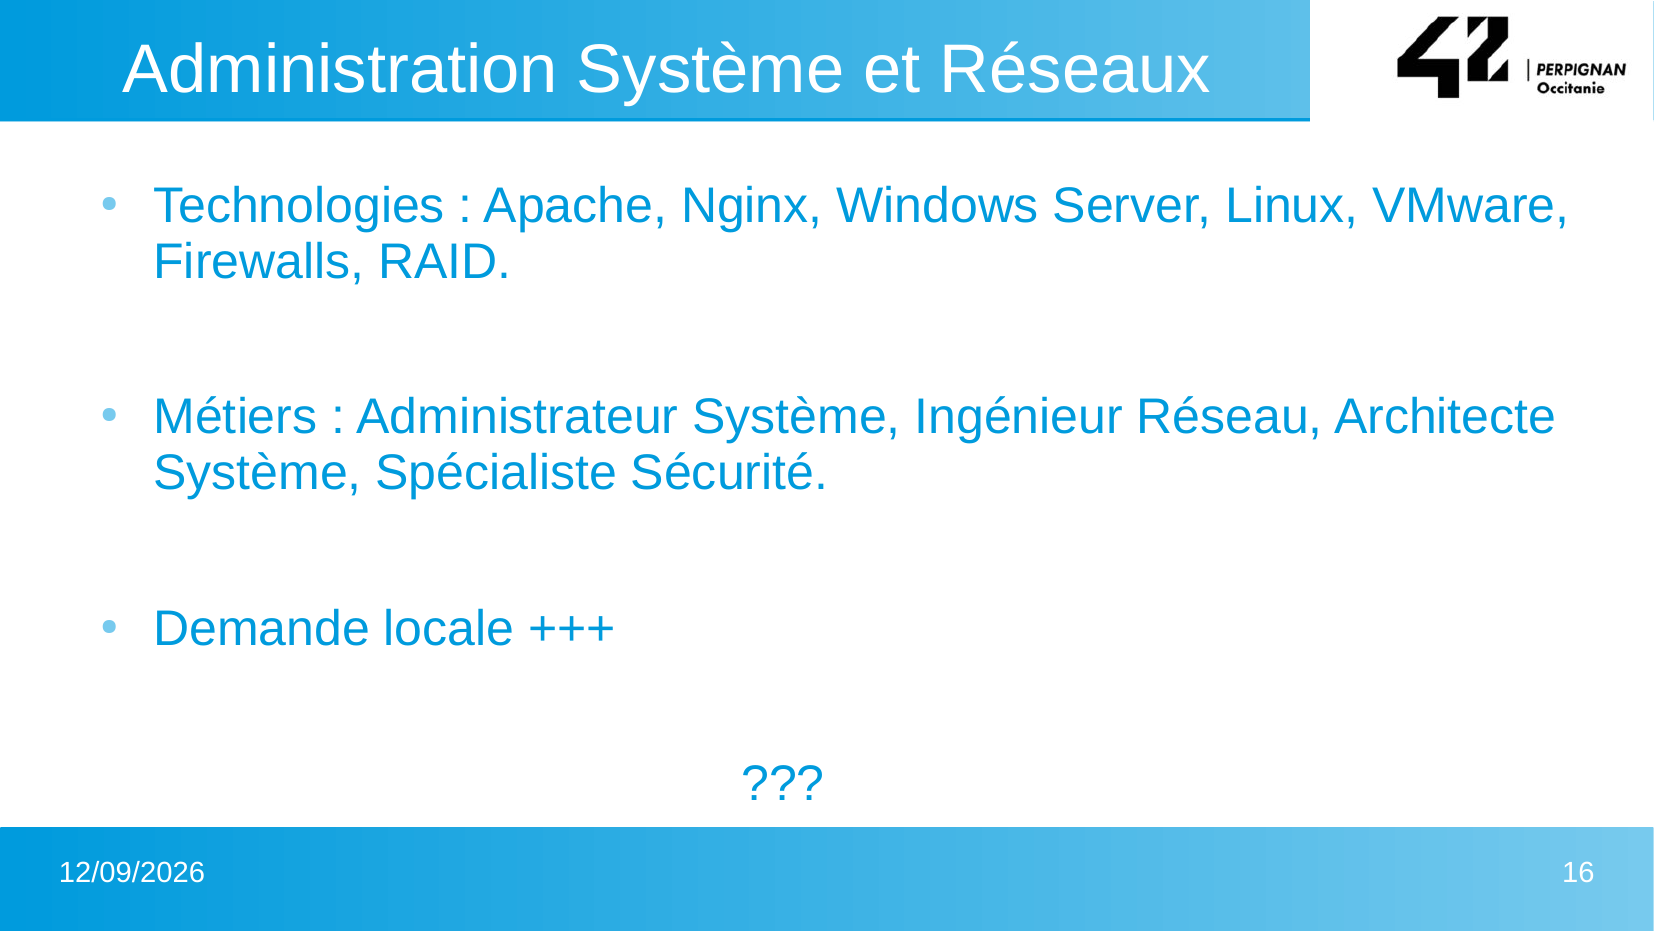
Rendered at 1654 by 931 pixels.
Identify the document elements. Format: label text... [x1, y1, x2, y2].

picture [1310, 0, 1654, 125]
list Technologies : Apache, Nginx, Windows Server, Linux, VMware, Firewalls, RAID. Métiers : Administrateur Système, Ingénieur Réseau, Architecte Système, Spécialiste Sécurité. Demande locale +++ ??? [82, 177, 1619, 768]
title Administration Système et Réseaux [0, 29, 1310, 108]
